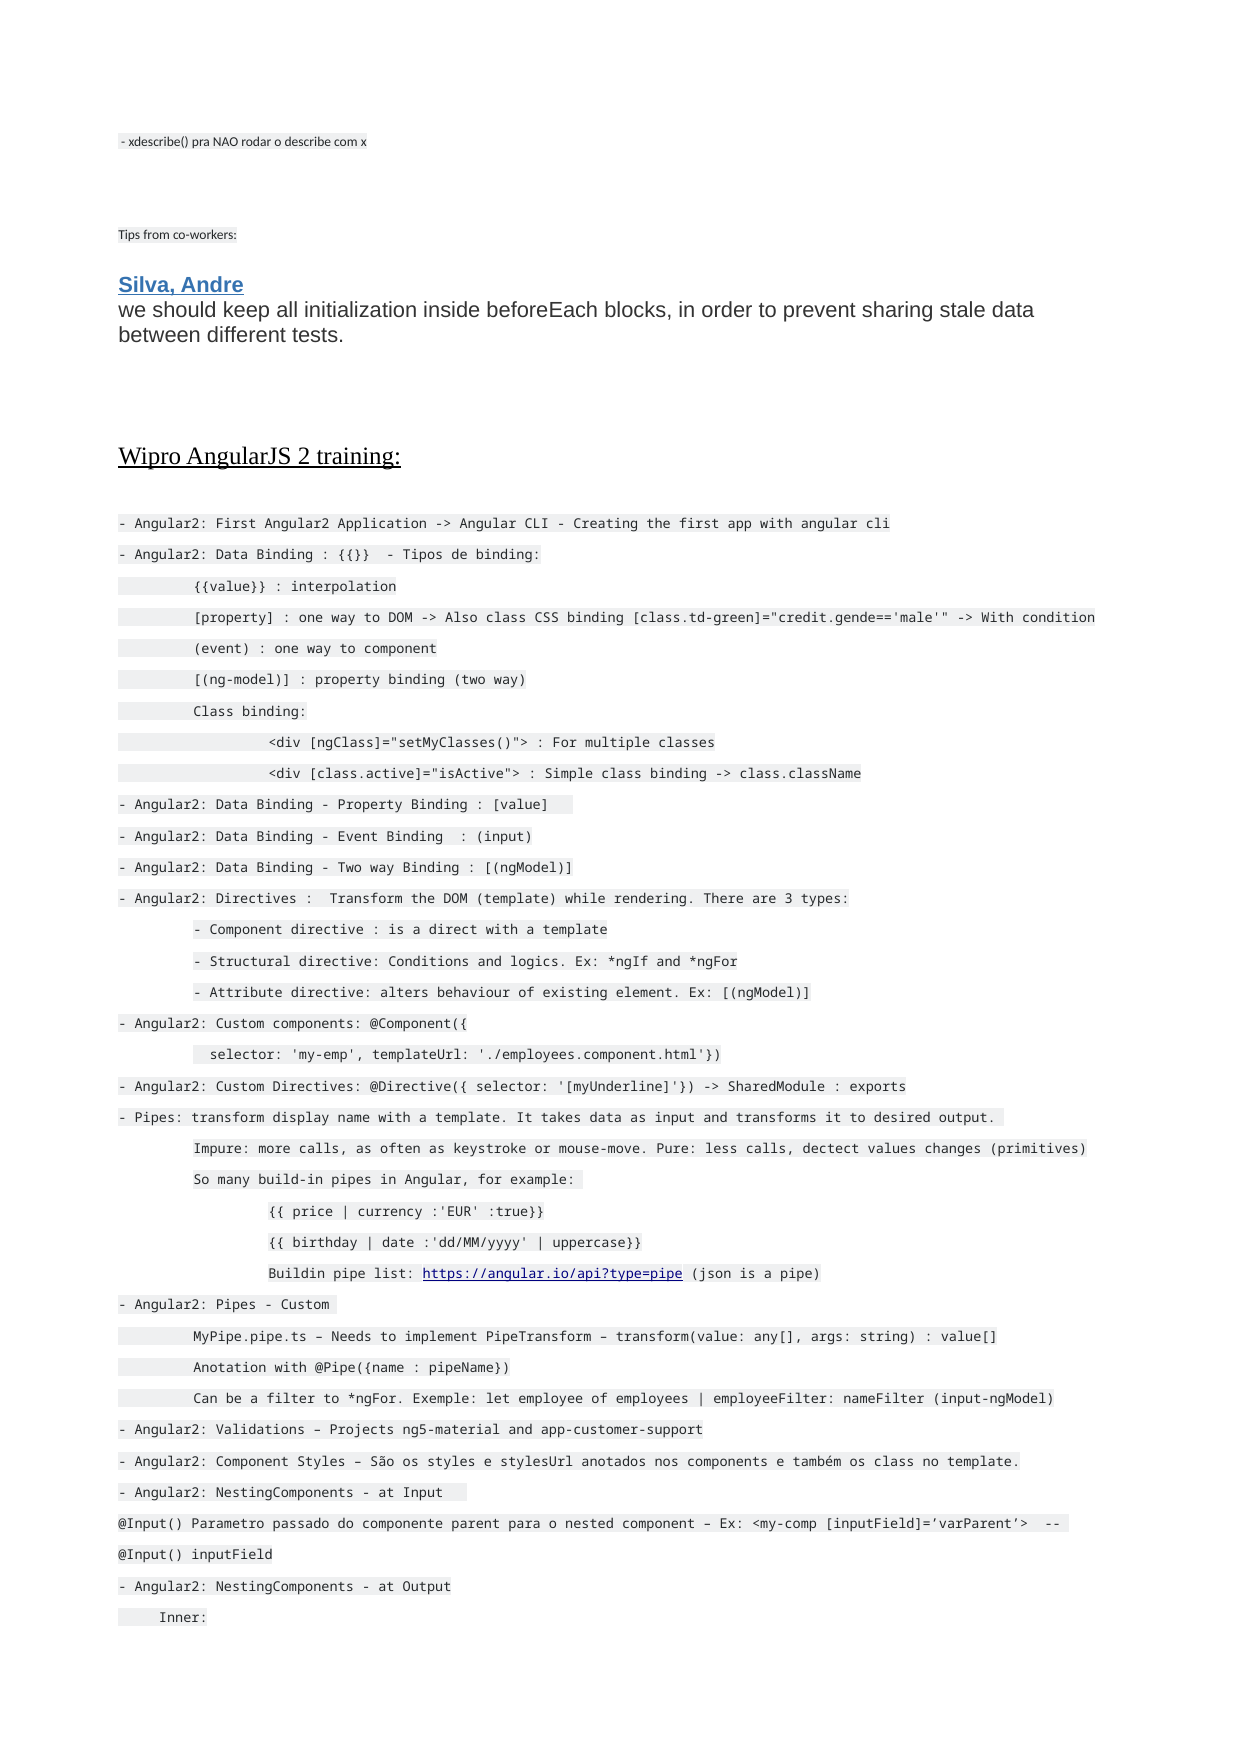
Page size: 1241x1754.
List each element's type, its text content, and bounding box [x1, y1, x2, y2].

text - Angular2: Pipes - Custom [118, 1282, 1122, 1314]
text - Angular2: Validations – Projects ng5-material and app-customer-support [118, 1407, 1122, 1439]
text Class binding: [118, 689, 1122, 720]
text - Angular2: First Angular2 Application -> Angular CLI - Creating the first app with angular cli [118, 470, 1122, 532]
text MyPipe.pipe.ts – Needs to implement PipeTransform – transform(value: any[], args: string) : value[] Anotation with @Pipe({name : pipeName}) Can be a filter to *ngFor. Exemple: let employee of employees | employeeFilter: nameFilter (input-ngModel) [118, 1314, 1122, 1407]
text <div [ngClass]="setMyClasses()"> : For multiple classes [118, 720, 1122, 751]
text - Angular2: NestingComponents - at Output [118, 1564, 1122, 1595]
text [(ng-model)] : property binding (two way) [118, 657, 1122, 689]
text {{ birthday | date :'dd/MM/yyyy' | uppercase}} [193, 1220, 1122, 1251]
text - Angular2: Custom Directives: @Directive({ selector: '[myUnderline]'}) -> SharedModule : exports [118, 1064, 1122, 1095]
text - Component directive : is a direct with a template [118, 907, 1122, 939]
text - Attribute directive: alters behaviour of existing element. Ex: [(ngModel)] [118, 970, 1122, 1001]
text - Angular2: Custom components: @Component({ [118, 1001, 1122, 1032]
text - xdescribe() pra NAO rodar o describe com x [118, 118, 1122, 149]
text - Angular2: Component Styles – São os styles e stylesUrl anotados nos components e também os class no template. [118, 1439, 1122, 1470]
text So many build-in pipes in Angular, for example: [118, 1157, 1122, 1189]
text [property] : one way to DOM -> Also class CSS binding [class.td-green]="credit.gende=='male'" -> With condition [118, 595, 1122, 626]
text - Angular2: Data Binding - Event Binding : (input) [118, 814, 1122, 845]
text Inner: [118, 1595, 1122, 1626]
text <div [class.active]="isActive"> : Simple class binding -> class.className [118, 751, 1122, 782]
text {{ price | currency :'EUR' :true}} [193, 1189, 1122, 1220]
text {{value}} : interpolation [118, 564, 1122, 595]
text selector: 'my-emp', templateUrl: './employees.component.html'}) [118, 1032, 1122, 1064]
text @Input() Parametro passado do componente parent para o nested component – Ex: <my-comp [inputField]=’varParent’> -- @Input() inputField [118, 1501, 1122, 1564]
text - Angular2: Data Binding : {{}} - Tipos de binding: [118, 532, 1122, 564]
text - Angular2: Data Binding - Two way Binding : [(ngModel)] [118, 845, 1122, 876]
text we should keep all initialization inside beforeEach blocks, in order to prevent sharing stale data between different tests. [118, 297, 1122, 347]
text Tips from co-workers: [118, 212, 1122, 243]
text (event) : one way to component [118, 626, 1122, 657]
text - Angular2: NestingComponents - at Input [118, 1470, 1122, 1501]
text - Pipes: transform display name with a template. It takes data as input and transforms it to desired output. [118, 1095, 1122, 1126]
text Silva, Andre [118, 243, 1122, 297]
text Buildin pipe list: https://angular.io/api?type=pipe (json is a pipe) [193, 1251, 1122, 1282]
text Impure: more calls, as often as keystroke or mouse-move. Pure: less calls, dectect values changes (primitives) [118, 1126, 1122, 1157]
text - Angular2: Directives : Transform the DOM (template) while rendering. There are 3 types: [118, 876, 1122, 907]
text Wipro AngularJS 2 training: [118, 441, 1122, 470]
text - Structural directive: Conditions and logics. Ex: *ngIf and *ngFor [118, 939, 1122, 970]
text - Angular2: Data Binding - Property Binding : [value] [118, 782, 1122, 814]
